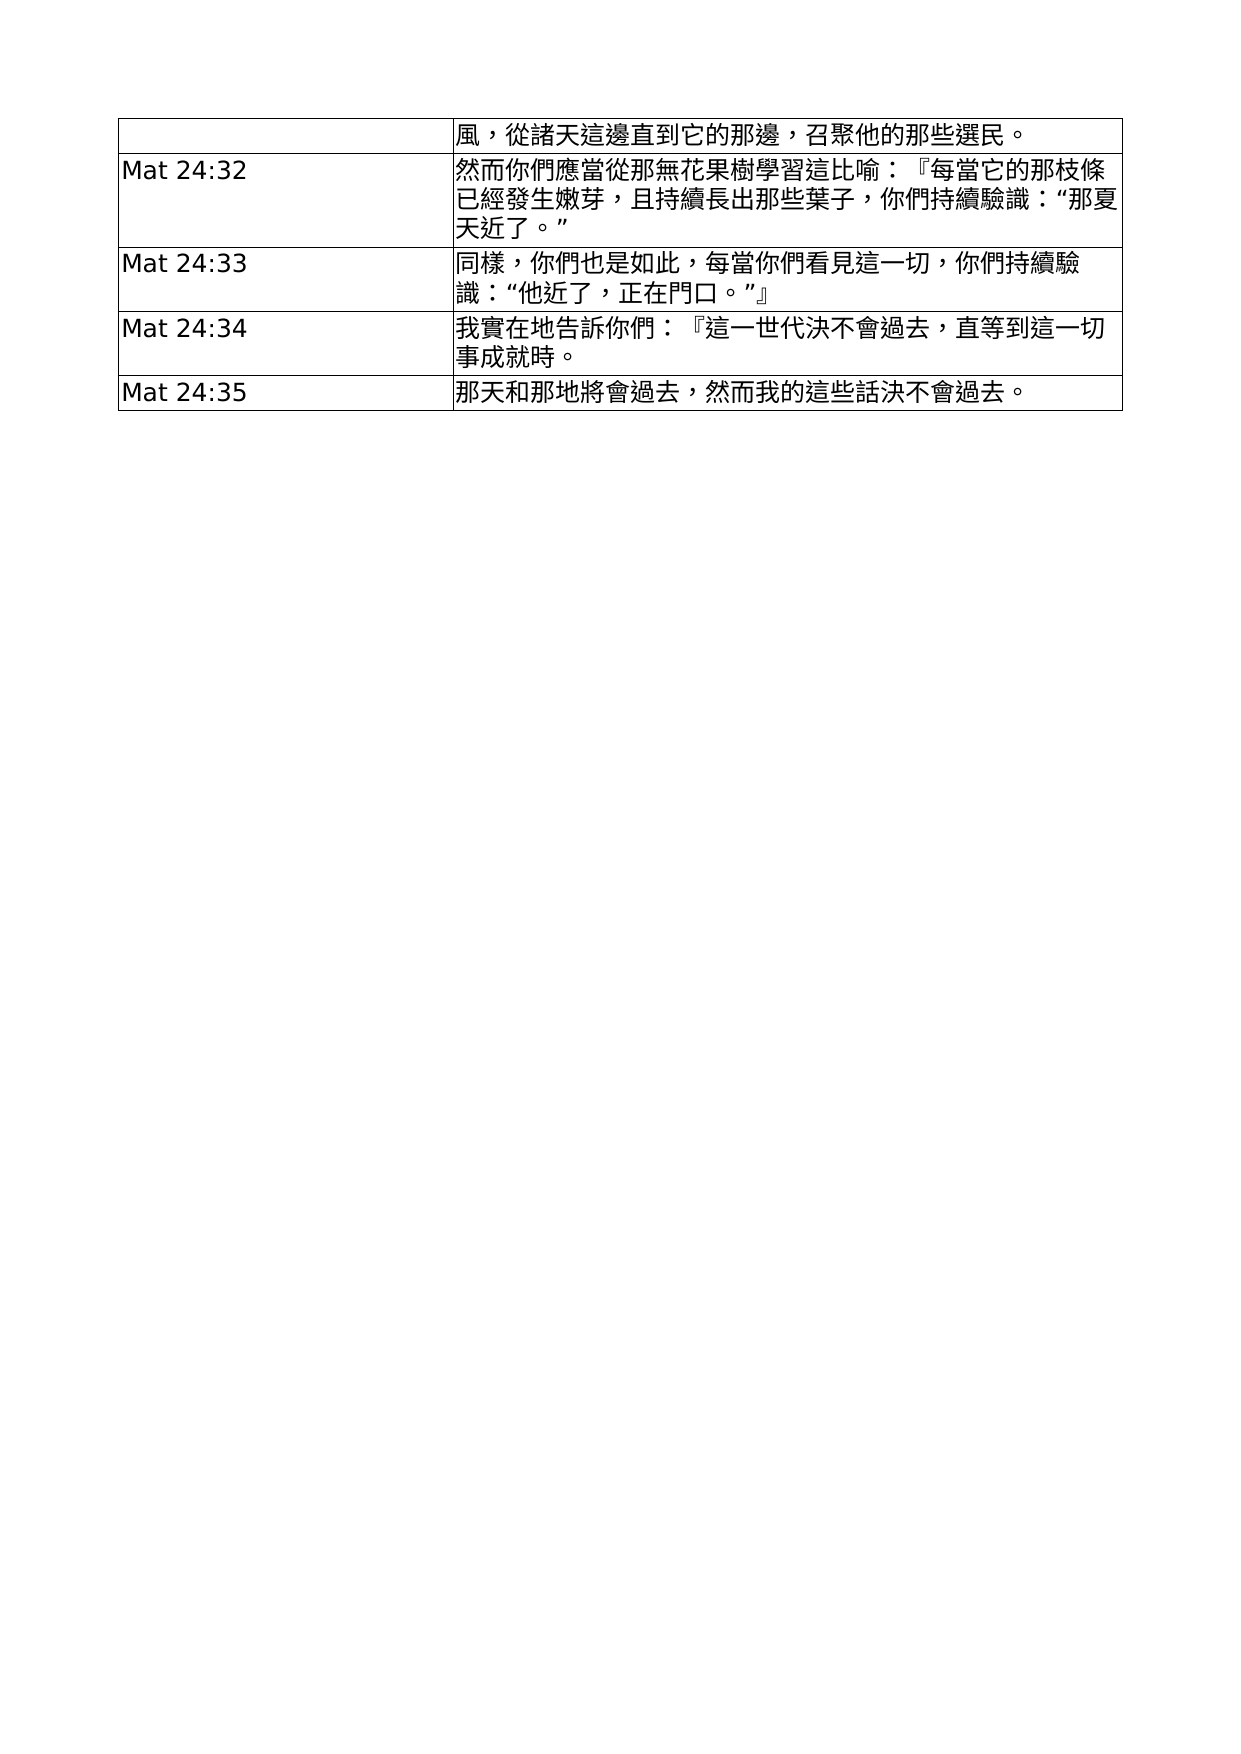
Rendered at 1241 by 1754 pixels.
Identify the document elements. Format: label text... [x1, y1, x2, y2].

table_cell [119, 119, 453, 153]
table_cell 風，從諸天這邊直到它的那邊，召聚他的那些選民。 [454, 119, 1122, 153]
table_cell Mat 24:34 [119, 312, 453, 375]
table_cell Mat 24:32 [119, 154, 453, 247]
table_cell 我實在地告訴你們：『這一世代決不會過去，直等到這一切事成就時。 [454, 312, 1122, 375]
table_cell 然而你們應當從那無花果樹學習這比喻：『每當它的那枝條已經發生嫩芽，且持續長出那些葉子，你們持續驗識：“那夏天近了。” [454, 154, 1122, 247]
table_cell 那天和那地將會過去，然而我的這些話決不會過去。 [454, 376, 1122, 410]
table_cell 同樣，你們也是如此，每當你們看見這一切，你們持續驗識：“他近了，正在門口。”』 [454, 248, 1122, 311]
table_cell Mat 24:33 [119, 248, 453, 311]
table_cell Mat 24:35 [119, 376, 453, 410]
